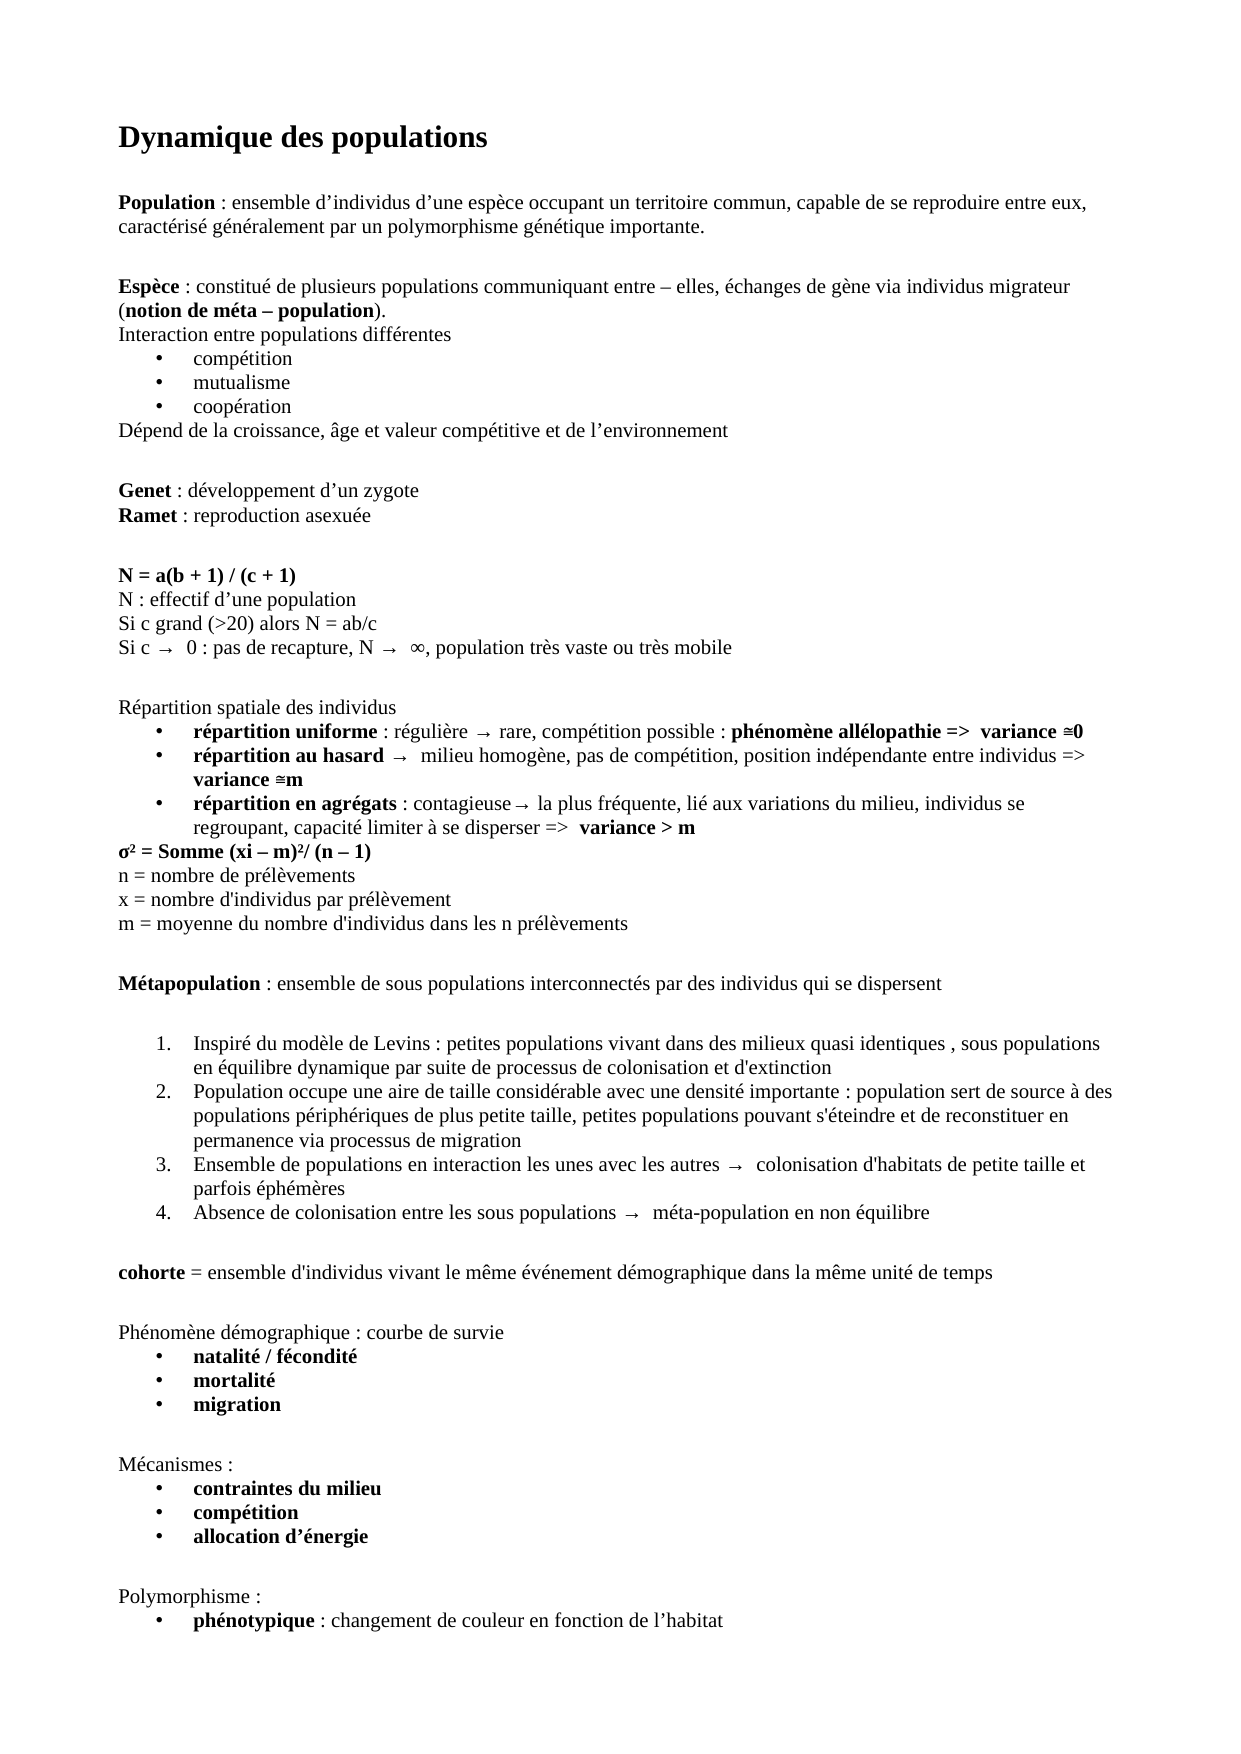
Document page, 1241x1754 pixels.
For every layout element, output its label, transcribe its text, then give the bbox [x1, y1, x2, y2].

text σ² = Somme (xi – m)²/ (n – 1) [118, 839, 1122, 863]
text Interaction entre populations différentes [118, 322, 1122, 346]
text Répartition spatiale des individus [118, 695, 1122, 719]
list allocation d’énergie [156, 1524, 1122, 1548]
text Si c → 0 : pas de recapture, N → ∞, population très vaste ou très mobile [118, 635, 1122, 659]
text n = nombre de prélèvements [118, 863, 1122, 887]
list mortalité [156, 1368, 1122, 1392]
text Population : ensemble d’individus d’une espèce occupant un territoire commun, capable de se reproduire entre eux, caractérisé généralement par un polymorphisme génétique importante. [118, 190, 1122, 238]
text Dépend de la croissance, âge et valeur compétitive et de l’environnement [118, 418, 1122, 442]
list coopération [156, 394, 1122, 418]
text N : effectif d’une population [118, 587, 1122, 611]
list répartition en agrégats : contagieuse→ la plus fréquente, lié aux variations du milieu, individus se regroupant, capacité limiter à se disperser => variance > m [156, 791, 1122, 839]
text cohorte = ensemble d'individus vivant le même événement démographique dans la même unité de temps [118, 1260, 1122, 1284]
list Ensemble de populations en interaction les unes avec les autres → colonisation d'habitats de petite taille et parfois éphémères [156, 1152, 1122, 1200]
text m = moyenne du nombre d'individus dans les n prélèvements [118, 911, 1122, 935]
text Espèce : constitué de plusieurs populations communiquant entre – elles, échanges de gène via individus migrateur (notion de méta – population). [118, 274, 1122, 322]
text Mécanismes : [118, 1452, 1122, 1476]
list Inspiré du modèle de Levins : petites populations vivant dans des milieux quasi identiques , sous populations en équilibre dynamique par suite de processus de colonisation et d'extinction [156, 1031, 1122, 1079]
text Phénomène démographique : courbe de survie [118, 1320, 1122, 1344]
list Population occupe une aire de taille considérable avec une densité importante : population sert de source à des populations périphériques de plus petite taille, petites populations pouvant s'éteindre et de reconstituer en permanence via processus de migration [156, 1079, 1122, 1152]
list contraintes du milieu [156, 1476, 1122, 1500]
text Ramet : reproduction asexuée [118, 502, 1122, 527]
text Genet : développement d’un zygote [118, 478, 1122, 502]
text Dynamique des populations [118, 118, 1122, 154]
text Si c grand (>20) alors N = ab/c [118, 611, 1122, 635]
list compétition [156, 346, 1122, 370]
list Absence de colonisation entre les sous populations → méta-population en non équilibre [156, 1200, 1122, 1224]
list compétition [156, 1500, 1122, 1524]
list phénotypique : changement de couleur en fonction de l’habitat [156, 1608, 1122, 1632]
list répartition uniforme : régulière → rare, compétition possible : phénomène allélopathie => variance ≅0 [156, 719, 1122, 743]
text Polymorphisme : [118, 1584, 1122, 1608]
list répartition au hasard → milieu homogène, pas de compétition, position indépendante entre individus => variance ≅m [156, 743, 1122, 791]
list natalité / fécondité [156, 1344, 1122, 1368]
text x = nombre d'individus par prélèvement [118, 887, 1122, 911]
list migration [156, 1392, 1122, 1416]
text Métapopulation : ensemble de sous populations interconnectés par des individus qui se dispersent [118, 971, 1122, 995]
text N = a(b + 1) / (c + 1) [118, 562, 1122, 587]
list mutualisme [156, 370, 1122, 394]
